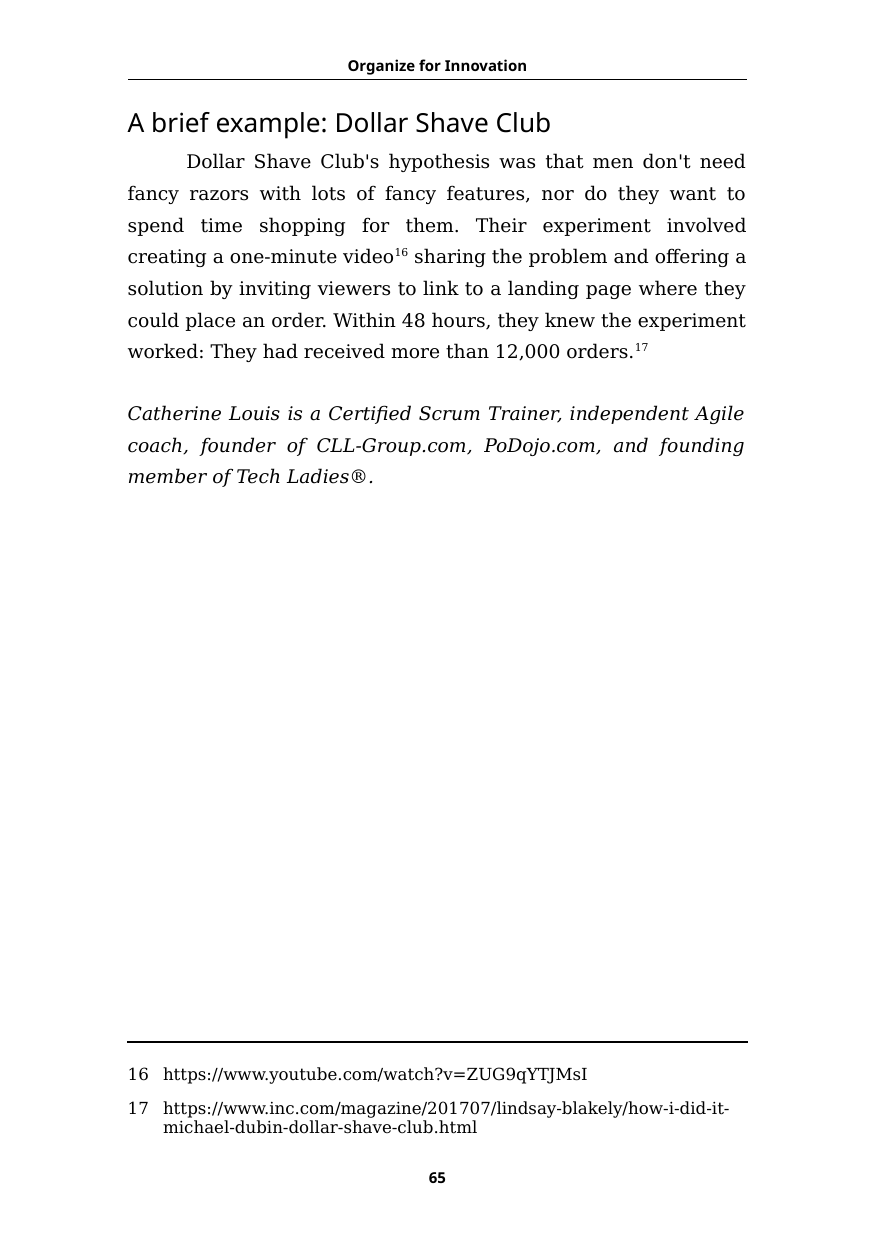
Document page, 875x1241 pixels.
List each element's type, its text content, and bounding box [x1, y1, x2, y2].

text Catherine Louis is a Certified Scrum Trainer, independent Agile coach, founder of CLL-Group.com, PoDojo.com, and founding member of Tech Ladies®. [127, 403, 747, 488]
text Dollar Shave Club's hypothesis was that men don't need fancy razors with lots of fancy features, nor do they want to spend time shopping for them. Their experiment involved creating a one-minute video sharing the problem and offering a solution by inviting viewers to link to a landing page where they could place an order. Within 48 hours, they knew the experiment worked: They had received more than 12,000 orders. [127, 152, 747, 363]
text https://www.inc.com/magazine/201707/lindsay-blakely/how-i-did-it-michael-dubin-dollar-shave-club.html [127, 1099, 747, 1138]
subtitle A brief example: Dollar Shave Club [127, 109, 747, 139]
text https://www.youtube.com/watch?v=ZUG9qYTJMsI [127, 1064, 747, 1084]
